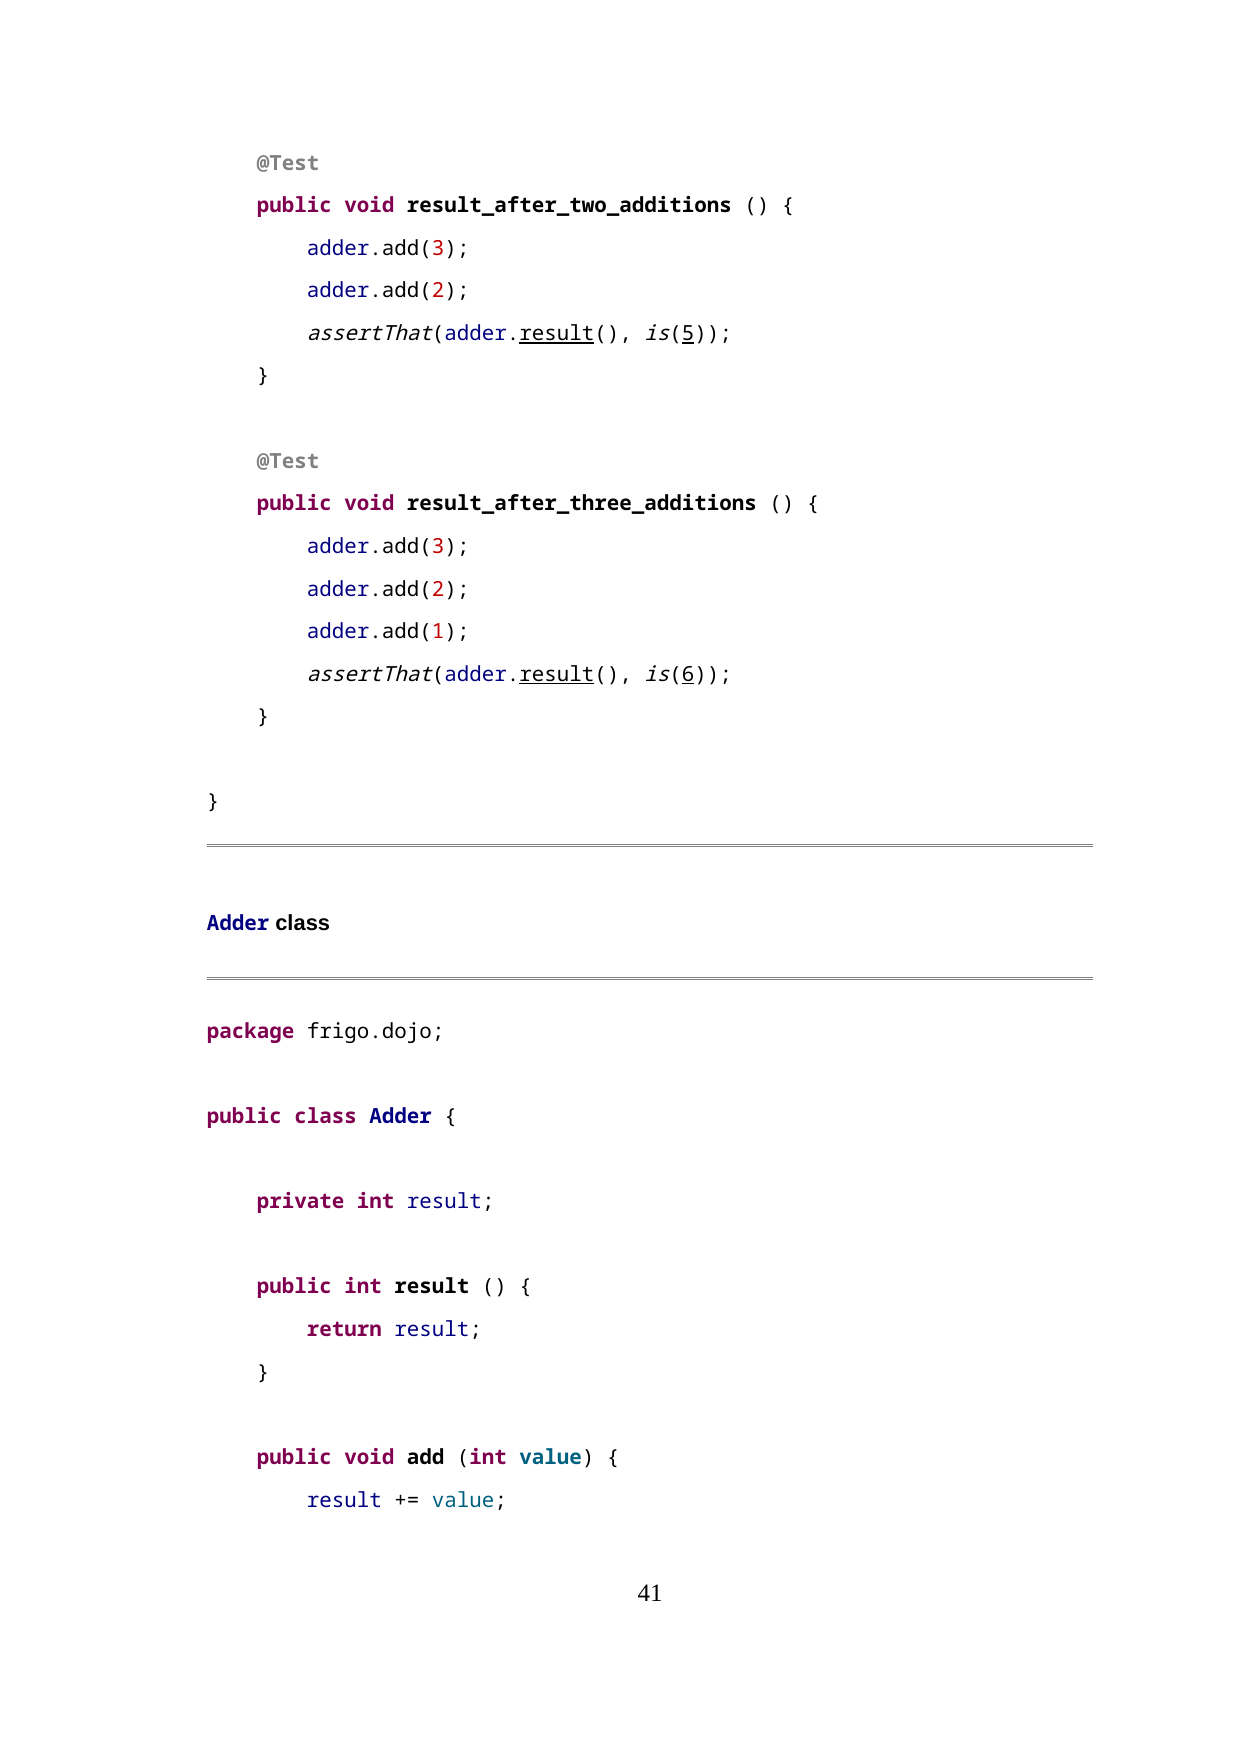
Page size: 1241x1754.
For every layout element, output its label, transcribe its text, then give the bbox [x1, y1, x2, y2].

text adder.add(3); [207, 531, 1093, 559]
text } [207, 1357, 1093, 1385]
text public void add (int value) { [207, 1442, 1093, 1471]
text } [207, 787, 1093, 815]
text result += value; [207, 1485, 1093, 1513]
text } [207, 361, 1093, 389]
text adder.add(2); [207, 275, 1093, 304]
text adder.add(2); [207, 574, 1093, 602]
text private int result; [207, 1186, 1093, 1215]
text adder.add(3); [207, 233, 1093, 261]
text assertThat(adder.result(), is(6)); [207, 659, 1093, 687]
text adder.add(1); [207, 616, 1093, 645]
text package frigo.dojo; [207, 1016, 1093, 1044]
text public int result () { [207, 1272, 1093, 1300]
text return result; [207, 1314, 1093, 1343]
text assertThat(adder.result(), is(5)); [207, 318, 1093, 346]
text public void result_after_three_additions () { [207, 488, 1093, 517]
text @Test [207, 446, 1093, 474]
subtitle Adder class [207, 908, 1093, 936]
text public void result_after_two_additions () { [207, 190, 1093, 219]
text public class Adder { [207, 1101, 1093, 1130]
text @Test [207, 148, 1093, 176]
text } [207, 701, 1093, 730]
